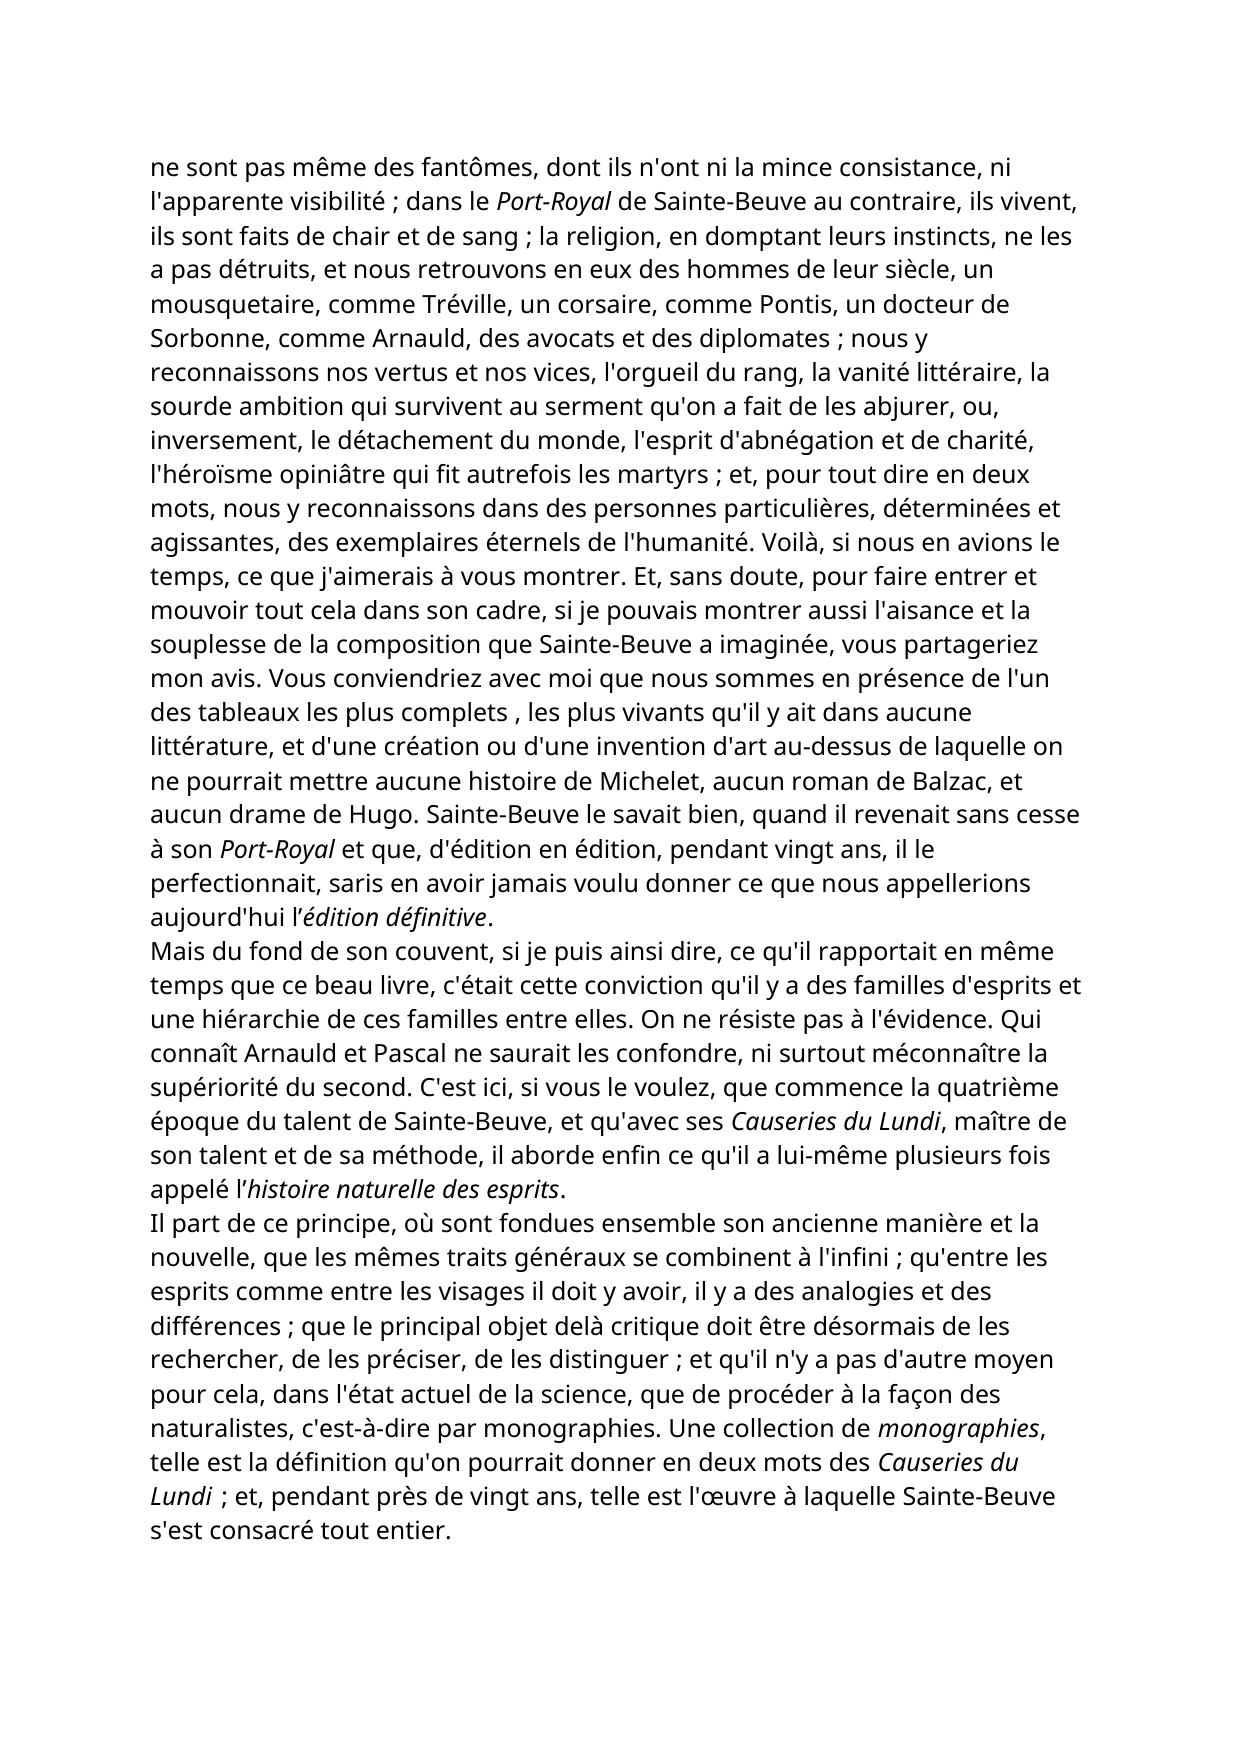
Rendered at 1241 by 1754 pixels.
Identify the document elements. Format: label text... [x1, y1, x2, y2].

text Il part de ce principe, où sont fondues ensemble son ancienne manière et la nouvelle, que les mêmes traits généraux se combinent à l'infini ; qu'entre les esprits comme entre les visages il doit y avoir, il y a des analogies et des différences ; que le principal objet delà critique doit être désormais de les rechercher, de les préciser, de les distinguer ; et qu'il n'y a pas d'autre moyen pour cela, dans l'état actuel de la science, que de procéder à la façon des naturalistes, c'est-à-dire par monographies. Une collection de monographies, telle est la définition qu'on pourrait donner en deux mots des Causeries du Lundi ; et, pendant près de vingt ans, telle est l'œuvre à laquelle Sainte-Beuve s'est consacré tout entier. [150, 1206, 1091, 1547]
text Mais du fond de son couvent, si je puis ainsi dire, ce qu'il rapportait en même temps que ce beau livre, c'était cette conviction qu'il y a des familles d'esprits et une hiérarchie de ces familles entre elles. On ne résiste pas à l'évidence. Qui connaît Arnauld et Pascal ne saurait les confondre, ni surtout méconnaître la supériorité du second. C'est ici, si vous le voulez, que commence la quatrième époque du talent de Sainte-Beuve, et qu'avec ses Causeries du Lundi, maître de son talent et de sa méthode, il aborde enfin ce qu'il a lui-même plusieurs fois appelé l’histoire naturelle des esprits. [150, 933, 1091, 1206]
text ne sont pas même des fantômes, dont ils n'ont ni la mince consistance, ni l'apparente visibilité ; dans le Port-Royal de Sainte-Beuve au contraire, ils vivent, ils sont faits de chair et de sang ; la religion, en domptant leurs instincts, ne les a pas détruits, et nous retrouvons en eux des hommes de leur siècle, un mousquetaire, comme Tréville, un corsaire, comme Pontis, un docteur de Sorbonne, comme Arnauld, des avocats et des diplomates ; nous y reconnaissons nos vertus et nos vices, l'orgueil du rang, la vanité littéraire, la sourde ambition qui survivent au serment qu'on a fait de les abjurer, ou, inversement, le détachement du monde, l'esprit d'abnégation et de charité, l'héroïsme opiniâtre qui fit autrefois les martyrs ; et, pour tout dire en deux mots, nous y reconnaissons dans des personnes particulières, déterminées et agissantes, des exemplaires éternels de l'humanité. Voilà, si nous en avions le temps, ce que j'aimerais à vous montrer. Et, sans doute, pour faire entrer et mouvoir tout cela dans son cadre, si je pouvais montrer aussi l'aisance et la souplesse de la composition que Sainte-Beuve a imaginée, vous partageriez mon avis. Vous conviendriez avec moi que nous sommes en présence de l'un des tableaux les plus complets , les plus vivants qu'il y ait dans aucune littérature, et d'une création ou d'une invention d'art au-dessus de laquelle on ne pourrait mettre aucune histoire de Michelet, aucun roman de Balzac, et aucun drame de Hugo. Sainte-Beuve le savait bien, quand il revenait sans cesse à son Port-Royal et que, d'édition en édition, pendant vingt ans, il le perfectionnait, saris en avoir jamais voulu donner ce que nous appellerions aujourd'hui l’édition définitive. [150, 150, 1091, 933]
